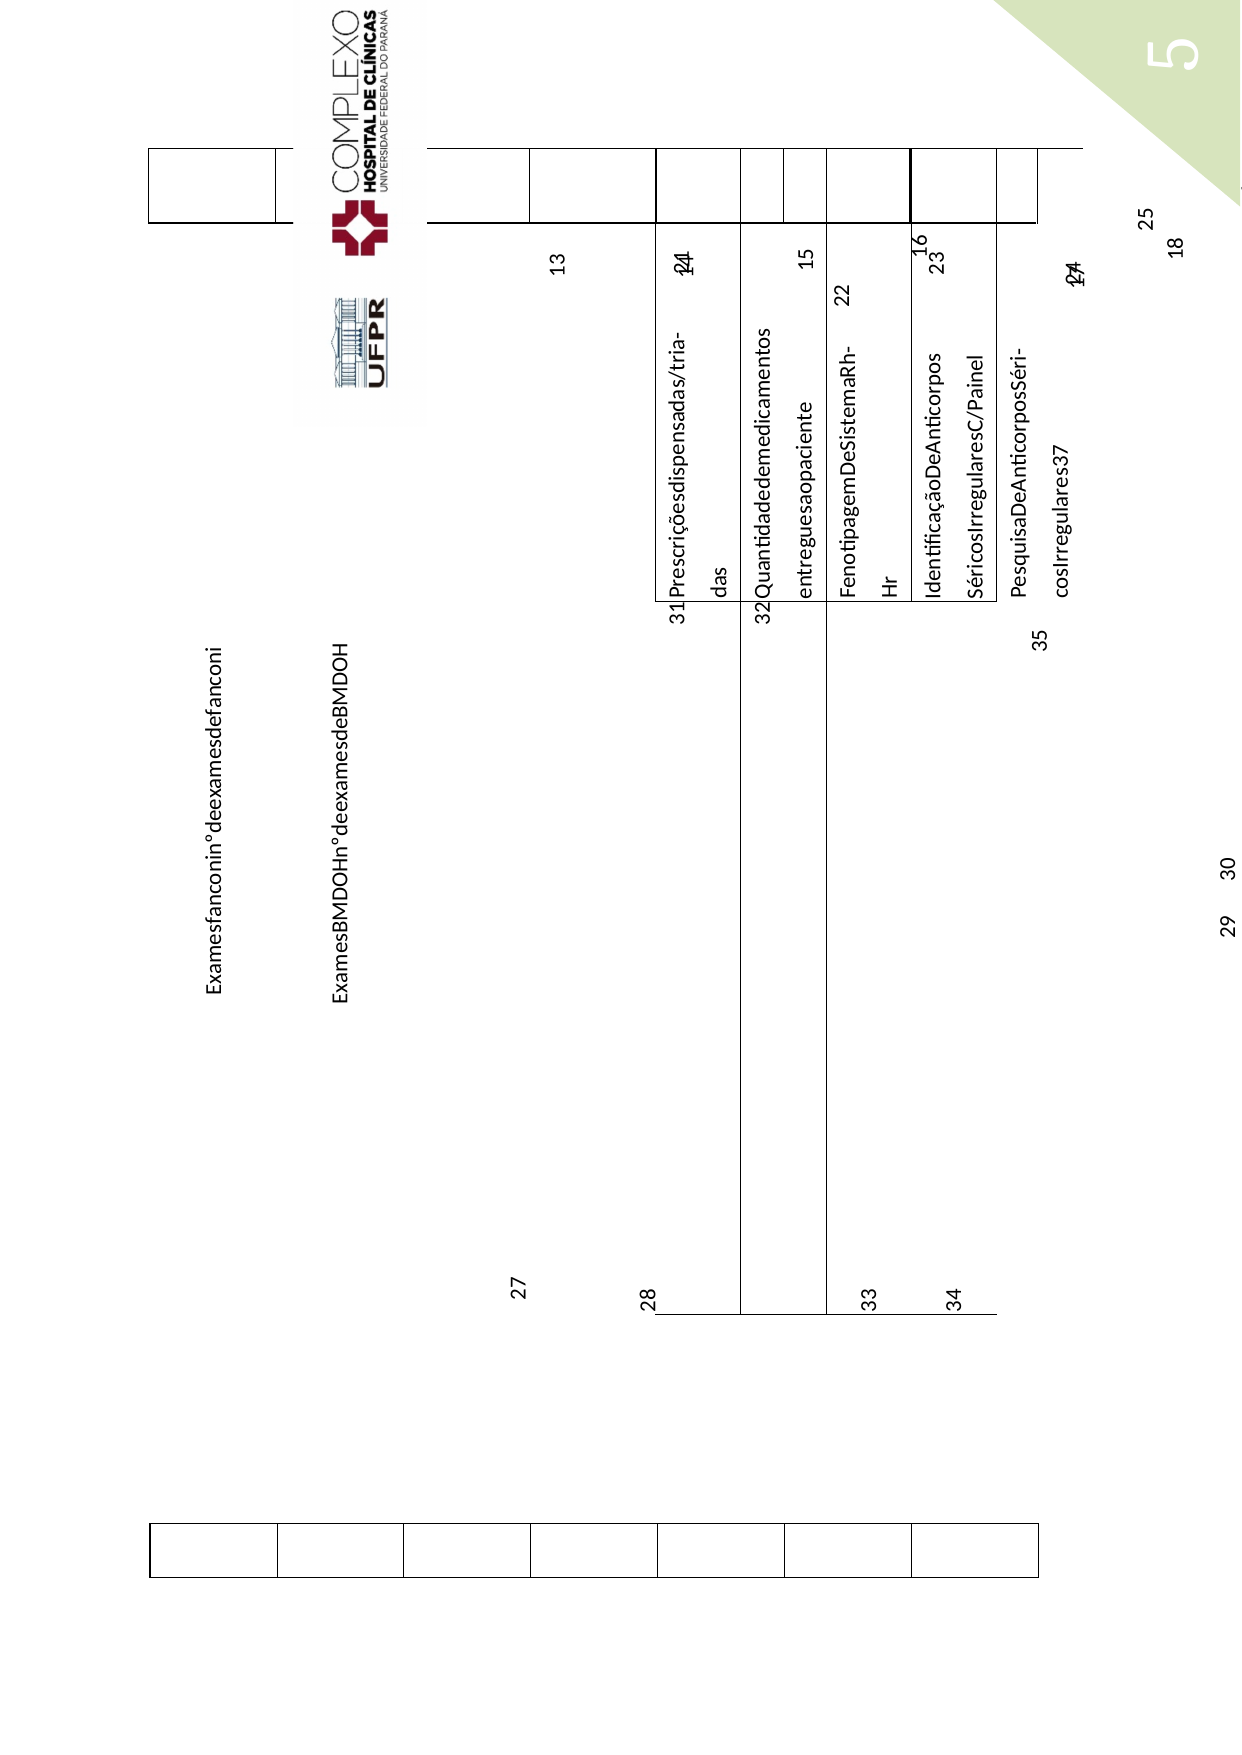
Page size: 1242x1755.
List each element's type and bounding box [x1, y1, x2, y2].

table_cell [912, 224, 996, 601]
table_cell [827, 602, 997, 1314]
table_cell [276, 224, 402, 1314]
table_cell [657, 149, 740, 222]
table_cell [276, 149, 293, 222]
table_cell [1067, 277, 1075, 282]
table_cell [912, 149, 996, 222]
table_cell [150, 149, 275, 222]
table_cell [784, 149, 826, 222]
table_cell [741, 224, 826, 601]
table_cell [741, 602, 826, 1314]
table_cell [656, 224, 740, 601]
table_cell [827, 224, 911, 601]
table_cell [530, 149, 655, 222]
table_cell [529, 224, 655, 1314]
table_cell [741, 149, 783, 222]
table_cell [150, 224, 276, 1314]
table_cell [655, 602, 740, 1314]
table_cell [827, 149, 909, 222]
table_cell [997, 149, 1083, 1314]
table_cell [1071, 270, 1083, 281]
table_cell [918, 237, 925, 243]
table_cell [427, 149, 529, 222]
table_cell [403, 224, 529, 1314]
